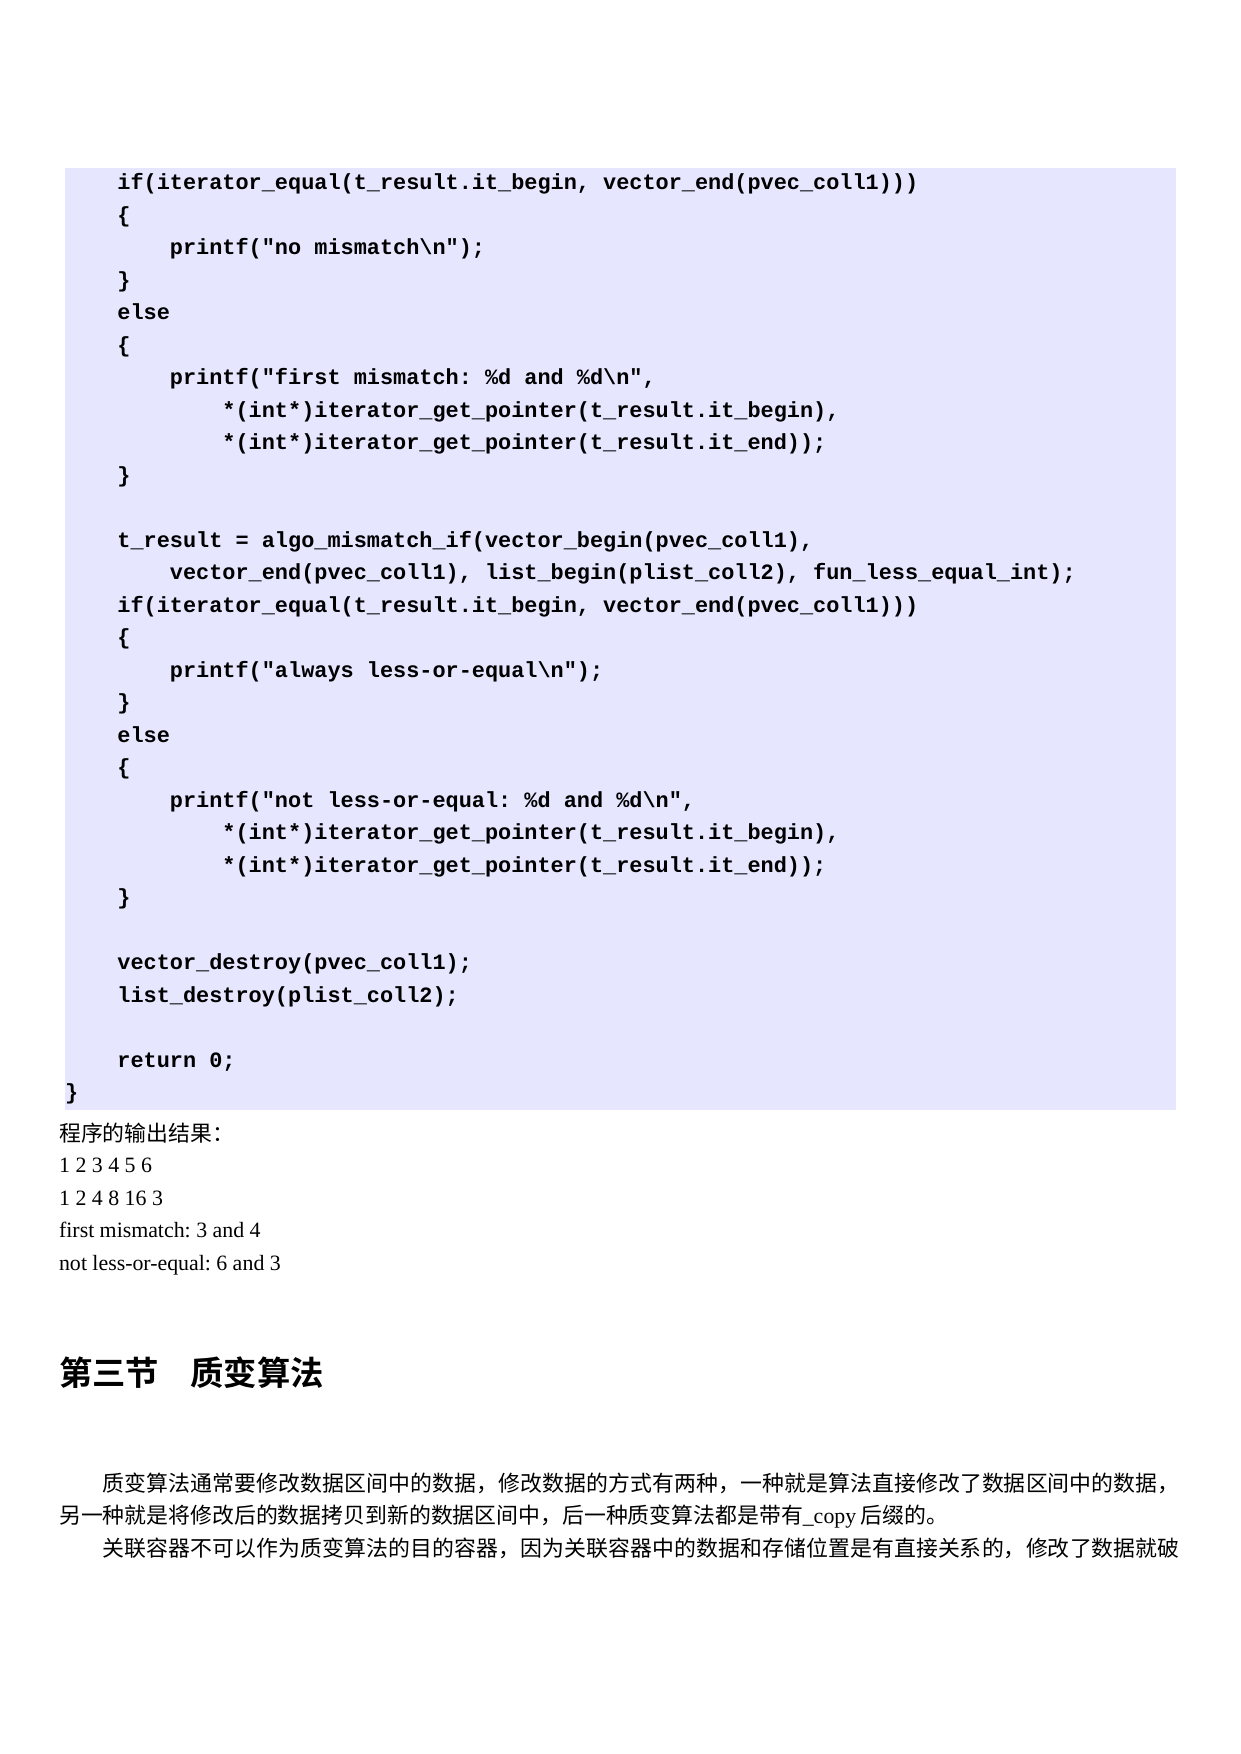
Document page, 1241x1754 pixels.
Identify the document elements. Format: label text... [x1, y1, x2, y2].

text 1 2 4 8 16 3 [59, 1181, 1181, 1213]
text 1 2 3 4 5 6 [59, 1148, 1181, 1181]
subtitle 质变算法 [59, 1338, 1181, 1403]
text 质变算法通常要修改数据区间中的数据，修改数据的方式有两种，一种就是算法直接修改了数据区间中的数据，另一种就是将修改后的数据拷贝到新的数据区间中，后一种质变算法都是带有_copy后缀的。 [59, 1465, 1181, 1530]
text 程序的输出结果： [59, 1117, 1181, 1148]
table_header if(iterator_equal(t_result.it_begin, vector_end(pvec_coll1))) { printf("no mismatch\n"); } else { printf("first mismatch: %d and %d\n", *(int*)iterator_get_pointer(t_result.it_begin), *(int*)iterator_get_pointer(t_result.it_end)); } t_result = algo_mismatch_if(vector_begin(pvec_coll1), vector_end(pvec_coll1), list_begin(plist_coll2), fun_less_equal_int); if(iterator_equal(t_result.it_begin, vector_end(pvec_coll1))) { printf("always less-or-equal\n"); } else { printf("not less-or-equal: %d and %d\n", *(int*)iterator_get_pointer(t_result.it_begin), *(int*)iterator_get_pointer(t_result.it_end)); } vector_destroy(pvec_coll1); list_destroy(plist_coll2); return 0; } [60, 163, 1181, 1116]
text first mismatch: 3 and 4 [59, 1213, 1181, 1246]
text not less-or-equal: 6 and 3 [59, 1246, 1181, 1278]
text 关联容器不可以作为质变算法的目的容器，因为关联容器中的数据和存储位置是有直接关系的，修改了数据就破 [59, 1530, 1181, 1563]
